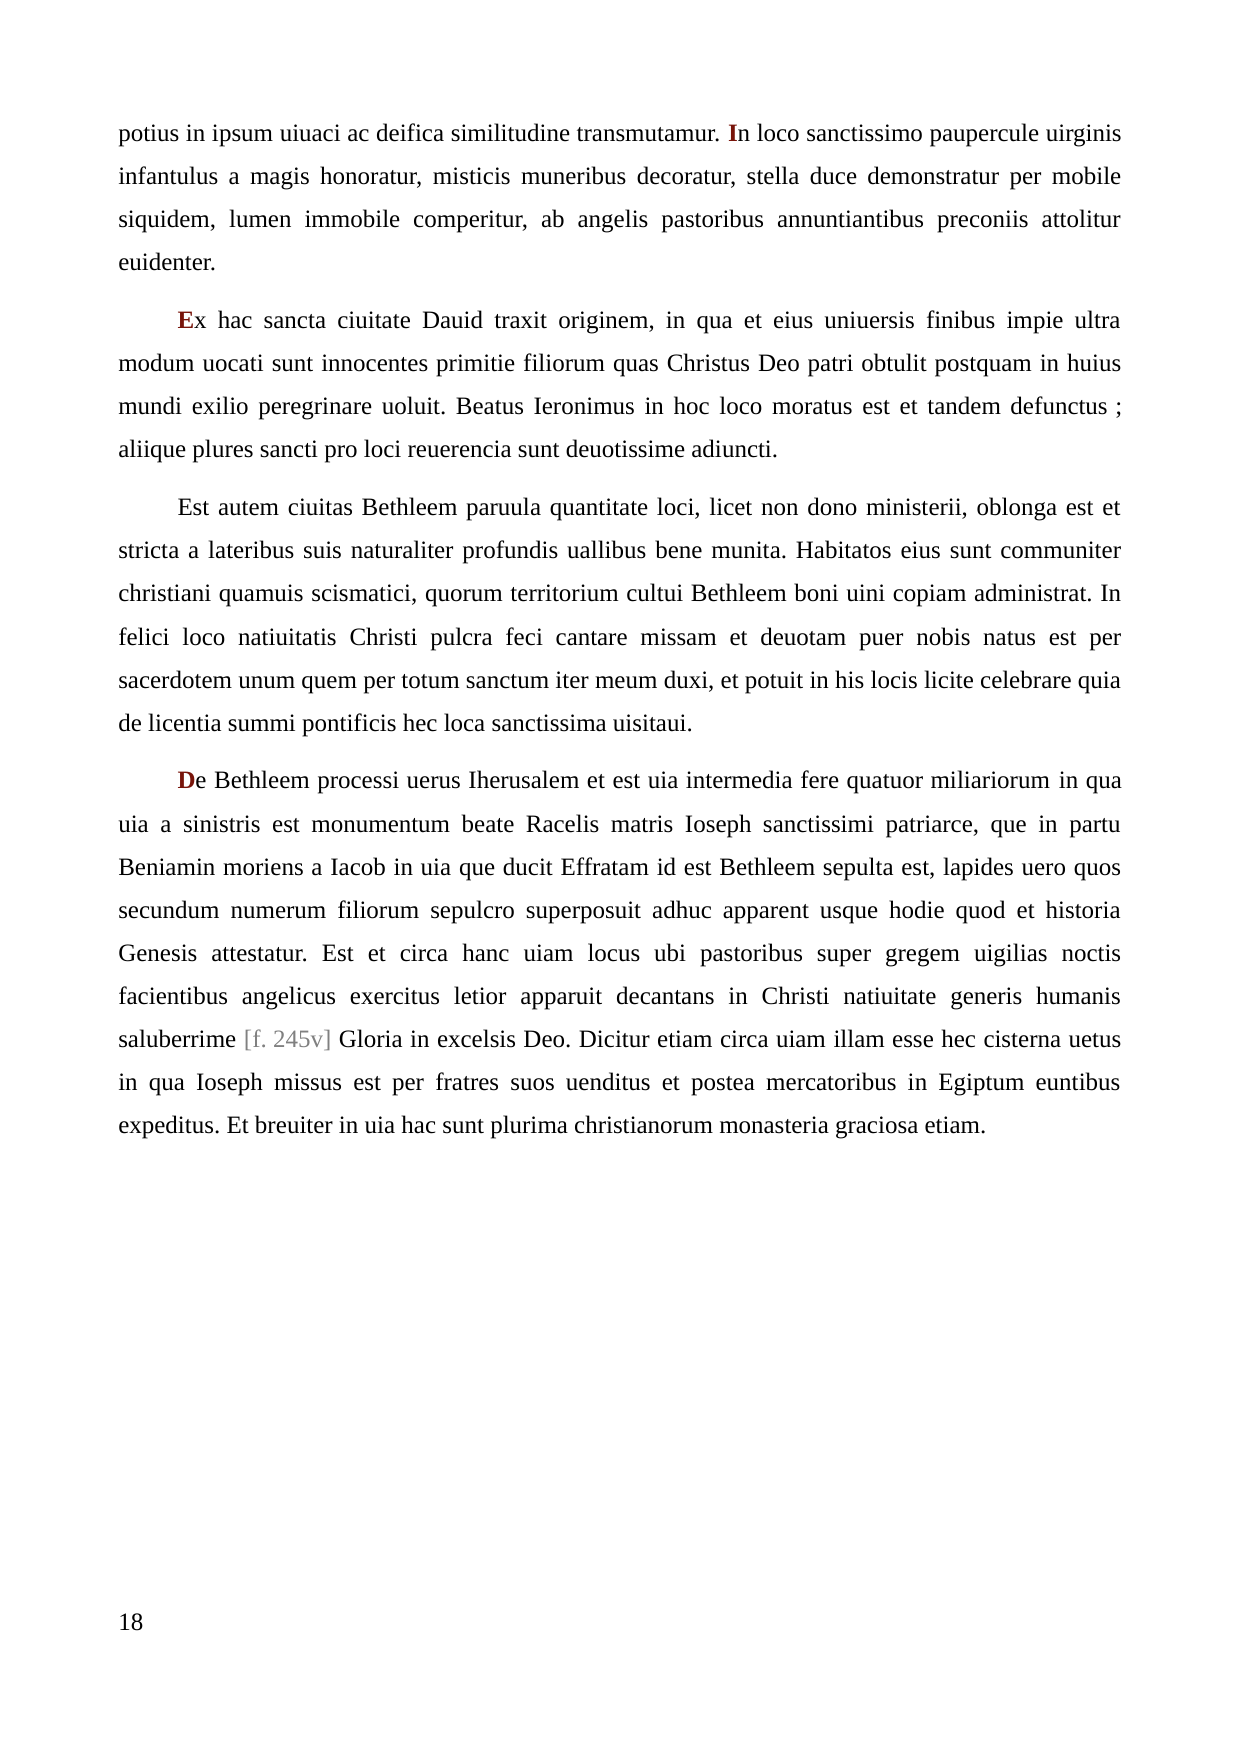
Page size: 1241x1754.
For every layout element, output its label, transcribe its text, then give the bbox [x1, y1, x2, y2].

text Ex hac sancta ciuitate Dauid traxit originem, in qua et eius uniuersis finibus impie ultra modum uocati sunt innocentes primitie filiorum quas Christus Deo patri obtulit postquam in huius mundi exilio peregrinare uoluit. Beatus Ieronimus in hoc loco moratus est et tandem defunctus ; aliique plures sancti pro loci reuerencia sunt deuotissime adiuncti. [118, 305, 1122, 463]
text Est autem ciuitas Bethleem paruula quantitate loci, licet non dono ministerii, oblonga est et stricta a lateribus suis naturaliter profundis uallibus bene munita. Habitatos eius sunt communiter christiani quamuis scismatici, quorum territorium cultui Bethleem boni uini copiam administrat. In felici loco natiuitatis Christi pulcra feci cantare missam et deuotam puer nobis natus est per sacerdotem unum quem per totum sanctum iter meum duxi, et potuit in his locis licite celebrare quia de licentia summi pontificis hec loca sanctissima uisitaui. [118, 492, 1122, 737]
text potius in ipsum uiuaci ac deifica similitudine transmutamur. In loco sanctissimo paupercule uirginis infantulus a magis honoratur, misticis muneribus decoratur, stella duce demonstratur per mobile siquidem, lumen immobile comperitur, ab angelis pastoribus annuntiantibus preconiis attolitur euidenter. [118, 118, 1122, 276]
text De Bethleem processi uerus Iherusalem et est uia intermedia fere quatuor miliariorum in qua uia a sinistris est monumentum beate Racelis matris Ioseph sanctissimi patriarce, que in partu Beniamin moriens a Iacob in uia que ducit Effratam id est Bethleem sepulta est, lapides uero quos secundum numerum filiorum sepulcro superposuit adhuc apparent usque hodie quod et historia Genesis attestatur. Est et circa hanc uiam locus ubi pastoribus super gregem uigilias noctis facientibus angelicus exercitus letior apparuit decantans in Christi natiuitate generis humanis saluberrime [f. 245v] Gloria in excelsis Deo. Dicitur etiam circa uiam illam esse hec cisterna uetus in qua Ioseph missus est per fratres suos uenditus et postea mercatoribus in Egiptum euntibus expeditus. Et breuiter in uia hac sunt plurima christianorum monasteria graciosa etiam. [118, 766, 1122, 1139]
